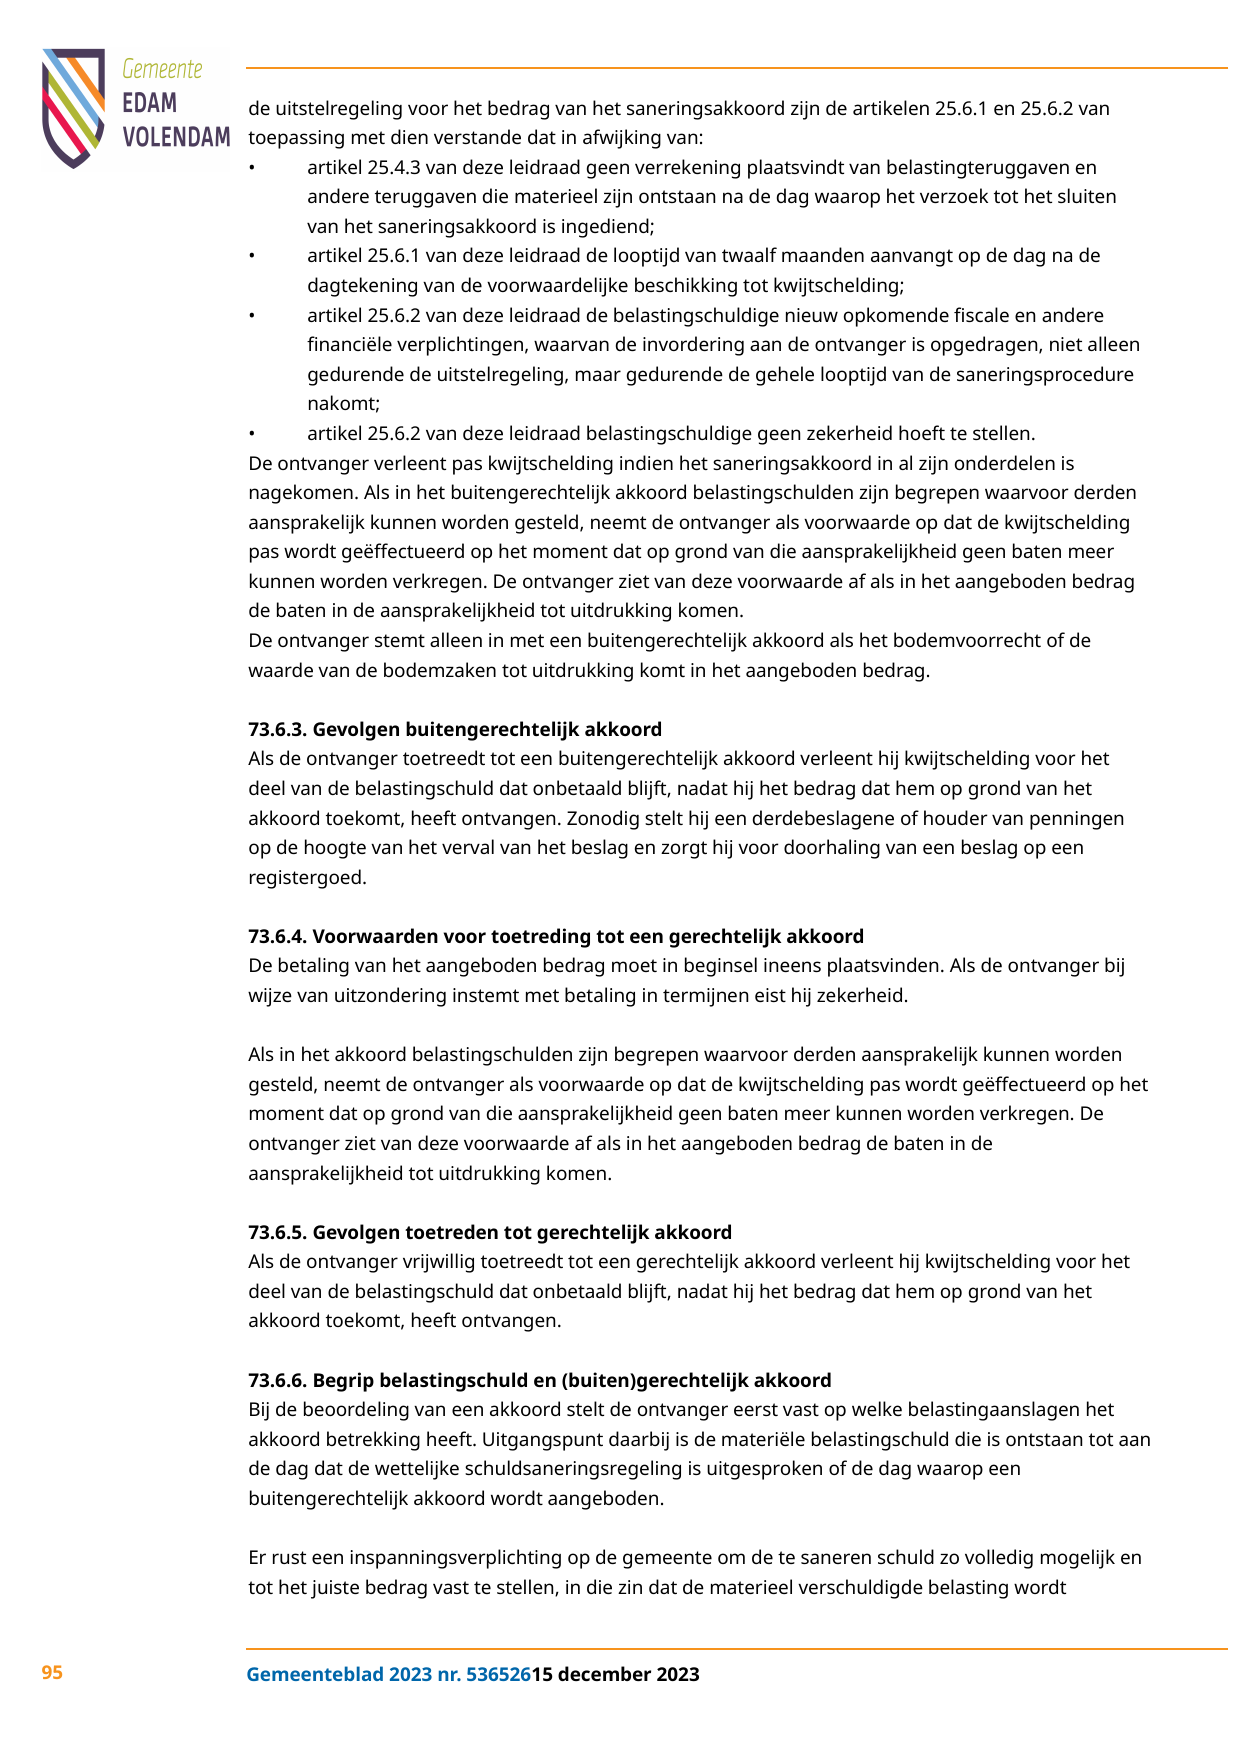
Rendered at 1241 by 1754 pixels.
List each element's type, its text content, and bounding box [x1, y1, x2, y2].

text 73.6.6. Begrip belastingschuld en (buiten)gerechtelijk akkoord [248, 1367, 1152, 1393]
picture [41, 47, 231, 172]
list artikel 25.6.2 van deze leidraad belastingschuldige geen zekerheid hoeft te stellen. [248, 420, 1152, 446]
text Er rust een inspanningsverplichting op de gemeente om de te saneren schuld zo volledig mogelijk en tot het juiste bedrag vast te stellen, in die zin dat de materieel verschuldigde belasting wordt [248, 1544, 1152, 1600]
text Bij de beoordeling van een akkoord stelt de ontvanger eerst vast op welke belastingaanslagen het akkoord betrekking heeft. Uitgangspunt daarbij is de materiële belastingschuld die is ontstaan tot aan de dag dat de wettelijke schuldsaneringsregeling is uitgesproken of de dag waarop een buitengerechtelijk akkoord wordt aangeboden. [248, 1396, 1152, 1511]
text 73.6.5. Gevolgen toetreden tot gerechtelijk akkoord [248, 1219, 1152, 1245]
text de uitstelregeling voor het bedrag van het saneringsakkoord zijn de artikelen 25.6.1 en 25.6.2 van toepassing met dien verstande dat in afwijking van: [248, 95, 1152, 150]
text De betaling van het aangeboden bedrag moet in beginsel ineens plaatsvinden. Als de ontvanger bij wijze van uitzondering instemt met betaling in termijnen eist hij zekerheid. [248, 953, 1152, 1008]
text Als de ontvanger vrijwillig toetreedt tot een gerechtelijk akkoord verleent hij kwijtschelding voor het deel van de belastingschuld dat onbetaald blijft, nadat hij het bedrag dat hem op grond van het akkoord toekomt, heeft ontvangen. [248, 1248, 1152, 1333]
text De ontvanger verleent pas kwijtschelding indien het saneringsakkoord in al zijn onderdelen is nagekomen. Als in het buitengerechtelijk akkoord belastingschulden zijn begrepen waarvoor derden aansprakelijk kunnen worden gesteld, neemt de ontvanger als voorwaarde op dat de kwijtschelding pas wordt geëffectueerd op het moment dat op grond van die aansprakelijkheid geen baten meer kunnen worden verkregen. De ontvanger ziet van deze voorwaarde af als in het aangeboden bedrag de baten in de aansprakelijkheid tot uitdrukking komen. [248, 450, 1152, 623]
text De ontvanger stemt alleen in met een buitengerechtelijk akkoord als het bodemvoorrecht of de waarde van de bodemzaken tot uitdrukking komt in het aangeboden bedrag. [248, 627, 1152, 683]
list artikel 25.4.3 van deze leidraad geen verrekening plaatsvindt van belastingteruggaven en andere teruggaven die materieel zijn ontstaan na de dag waarop het verzoek tot het sluiten van het saneringsakkoord is ingediend; [248, 154, 1152, 239]
text 73.6.4. Voorwaarden voor toetreding tot een gerechtelijk akkoord [248, 923, 1152, 949]
text 73.6.3. Gevolgen buitengerechtelijk akkoord [248, 716, 1152, 742]
list artikel 25.6.1 van deze leidraad de looptijd van twaalf maanden aanvangt op de dag na de dagtekening van de voorwaardelijke beschikking tot kwijtschelding; [248, 243, 1152, 298]
text Als in het akkoord belastingschulden zijn begrepen waarvoor derden aansprakelijk kunnen worden gesteld, neemt de ontvanger als voorwaarde op dat de kwijtschelding pas wordt geëffectueerd op het moment dat op grond van die aansprakelijkheid geen baten meer kunnen worden verkregen. De ontvanger ziet van deze voorwaarde af als in het aangeboden bedrag de baten in de aansprakelijkheid tot uitdrukking komen. [248, 1041, 1152, 1186]
text Als de ontvanger toetreedt tot een buitengerechtelijk akkoord verleent hij kwijtschelding voor het deel van de belastingschuld dat onbetaald blijft, nadat hij het bedrag dat hem op grond van het akkoord toekomt, heeft ontvangen. Zonodig stelt hij een derdebeslagene of houder van penningen op de hoogte van het verval van het beslag en zorgt hij voor doorhaling van een beslag op een registergoed. [248, 746, 1152, 890]
list artikel 25.6.2 van deze leidraad de belastingschuldige nieuw opkomende fiscale en andere financiële verplichtingen, waarvan de invordering aan de ontvanger is opgedragen, niet alleen gedurende de uitstelregeling, maar gedurende de gehele looptijd van de saneringsprocedure nakomt; [248, 302, 1152, 416]
